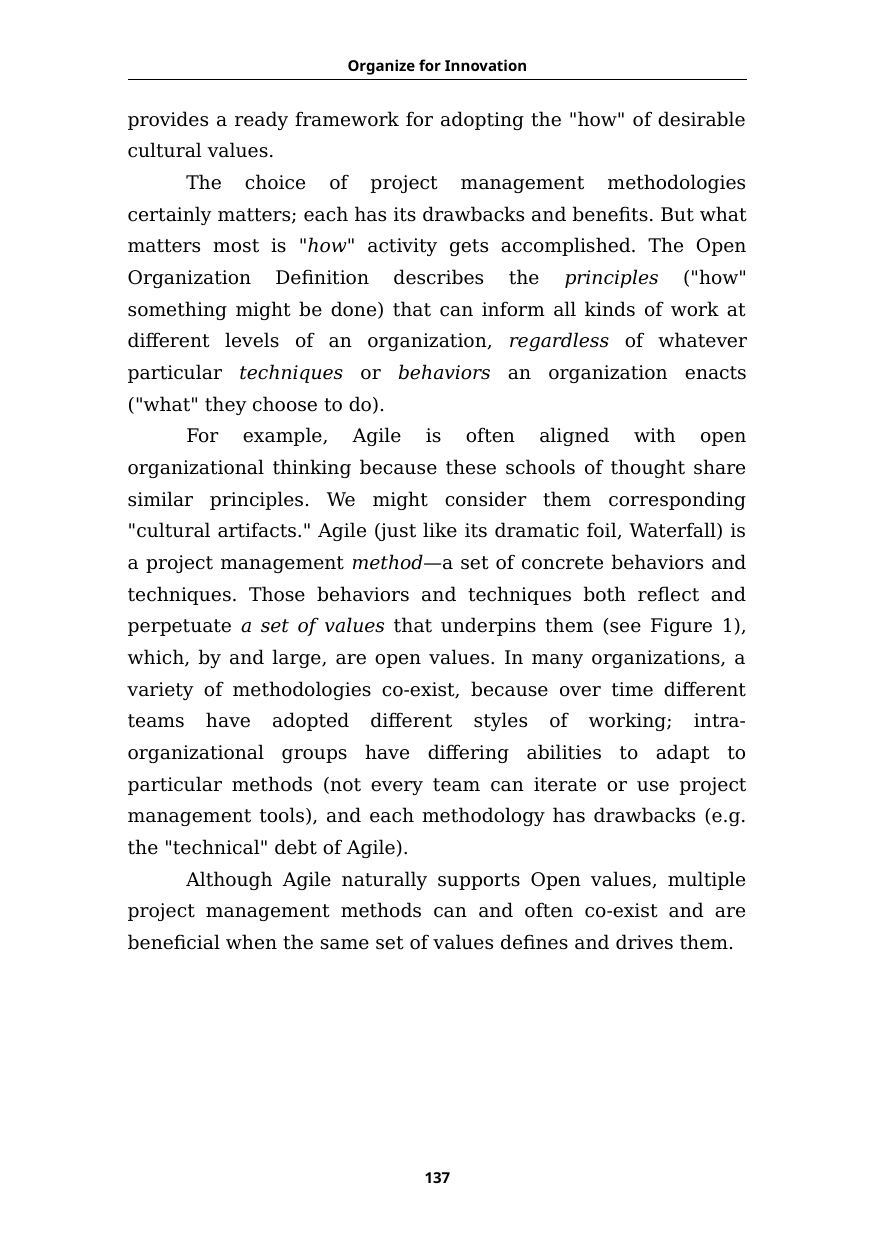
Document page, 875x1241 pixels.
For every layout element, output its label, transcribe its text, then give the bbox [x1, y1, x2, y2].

text For example, Agile is often aligned with open organizational thinking because these schools of thought share similar principles. We might consider them corresponding "cultural artifacts." Agile (just like its dramatic foil, Waterfall) is a project management method—a set of concrete behaviors and techniques. Those behaviors and techniques both reflect and perpetuate a set of values that underpins them (see Figure 1), which, by and large, are open values. In many organizations, a variety of methodologies co-exist, because over time different teams have adopted different styles of working; intra-organizational groups have differing abilities to adapt to particular methods (not every team can iterate or use project management tools), and each methodology has drawbacks (e.g. the "technical" debt of Agile). [127, 425, 747, 859]
text The choice of project management methodologies certainly matters; each has its drawbacks and benefits. But what matters most is "how" activity gets accomplished. The Open Organization Definition describes the principles ("how" something might be done) that can inform all kinds of work at different levels of an organization, regardless of whatever particular techniques or behaviors an organization enacts ("what" they choose to do). [127, 172, 747, 416]
text provides a ready framework for adopting the "how" of desirable cultural values. [127, 109, 747, 162]
text Although Agile naturally supports Open values, multiple project management methods can and often co-exist and are beneficial when the same set of values defines and drives them. [127, 869, 747, 954]
